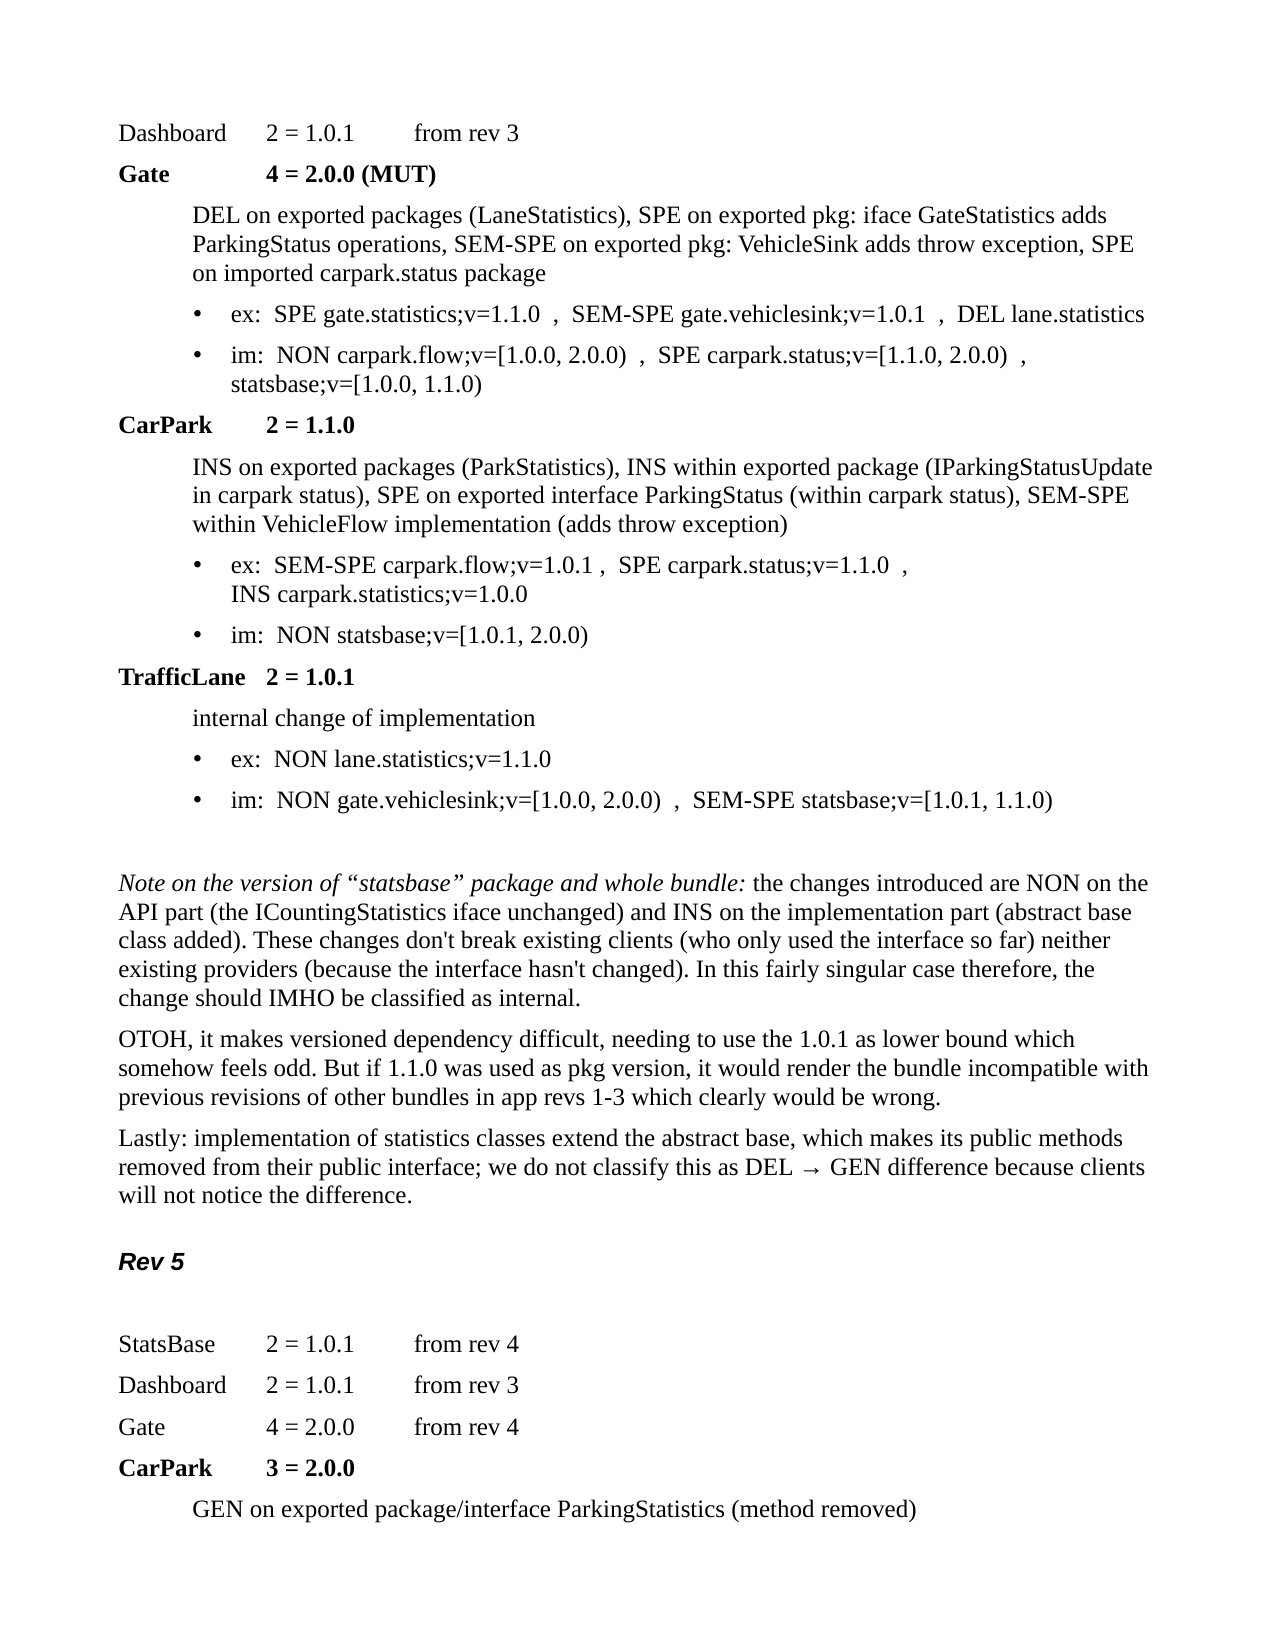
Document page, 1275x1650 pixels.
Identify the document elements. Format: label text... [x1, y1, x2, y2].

list ex: SEM-SPE carpark.flow;v=1.0.1 , SPE carpark.status;v=1.1.0 , INS carpark.statistics;v=1.0.0 [193, 551, 1157, 608]
text CarPark 2 = 1.1.0 [118, 411, 1157, 439]
subtitle Rev 5 [118, 1247, 1157, 1275]
text DEL on exported packages (LaneStatistics), SPE on exported pkg: iface GateStatistics adds ParkingStatus operations, SEM-SPE on exported pkg: VehicleSink adds throw exception, SPE on imported carpark.status package [118, 201, 1157, 287]
text Gate 4 = 2.0.0 from rev 4 [118, 1412, 1157, 1440]
text Note on the version of “statsbase” package and whole bundle: the changes introduced are NON on the API part (the ICountingStatistics iface unchanged) and INS on the implementation part (abstract base class added). These changes don't break existing clients (who only used the interface so far) neither existing providers (because the interface hasn't changed). In this fairly singular case therefore, the change should IMHO be classified as internal. [118, 868, 1157, 1012]
text GEN on exported package/interface ParkingStatistics (method removed) [118, 1494, 1157, 1523]
text Dashboard 2 = 1.0.1 from rev 3 [118, 1370, 1157, 1399]
list im: NON statsbase;v=[1.0.1, 2.0.0) [193, 621, 1157, 649]
text Gate 4 = 2.0.0 (MUT) [118, 159, 1157, 188]
list ex: SPE gate.statistics;v=1.1.0 , SEM-SPE gate.vehiclesink;v=1.0.1 , DEL lane.statistics [193, 299, 1157, 328]
text OTOH, it makes versioned dependency difficult, needing to use the 1.0.1 as lower bound which somehow feels odd. But if 1.1.0 was used as pkg version, it would render the bundle incompatible with previous revisions of other bundles in app revs 1-3 which clearly would be wrong. [118, 1024, 1157, 1111]
text TrafficLane 2 = 1.0.1 [118, 662, 1157, 691]
text CarPark 3 = 2.0.0 [118, 1453, 1157, 1482]
text Lastly: implementation of statistics classes extend the abstract base, which makes its public methods removed from their public interface; we do not classify this as DEL → GEN difference because clients will not notice the difference. [118, 1123, 1157, 1209]
list ex: NON lane.statistics;v=1.1.0 [193, 744, 1157, 773]
text StatsBase 2 = 1.0.1 from rev 4 [118, 1329, 1157, 1358]
list im: NON gate.vehiclesink;v=[1.0.0, 2.0.0) , SEM-SPE statsbase;v=[1.0.1, 1.1.0) [193, 786, 1157, 814]
text INS on exported packages (ParkStatistics), INS within exported package (IParkingStatusUpdate in carpark status), SPE on exported interface ParkingStatus (within carpark status), SEM-SPE within VehicleFlow implementation (adds throw exception) [118, 452, 1157, 538]
text Dashboard 2 = 1.0.1 from rev 3 [118, 118, 1157, 147]
list im: NON carpark.flow;v=[1.0.0, 2.0.0) , SPE carpark.status;v=[1.1.0, 2.0.0) , statsbase;v=[1.0.0, 1.1.0) [193, 341, 1157, 398]
text internal change of implementation [118, 703, 1157, 732]
